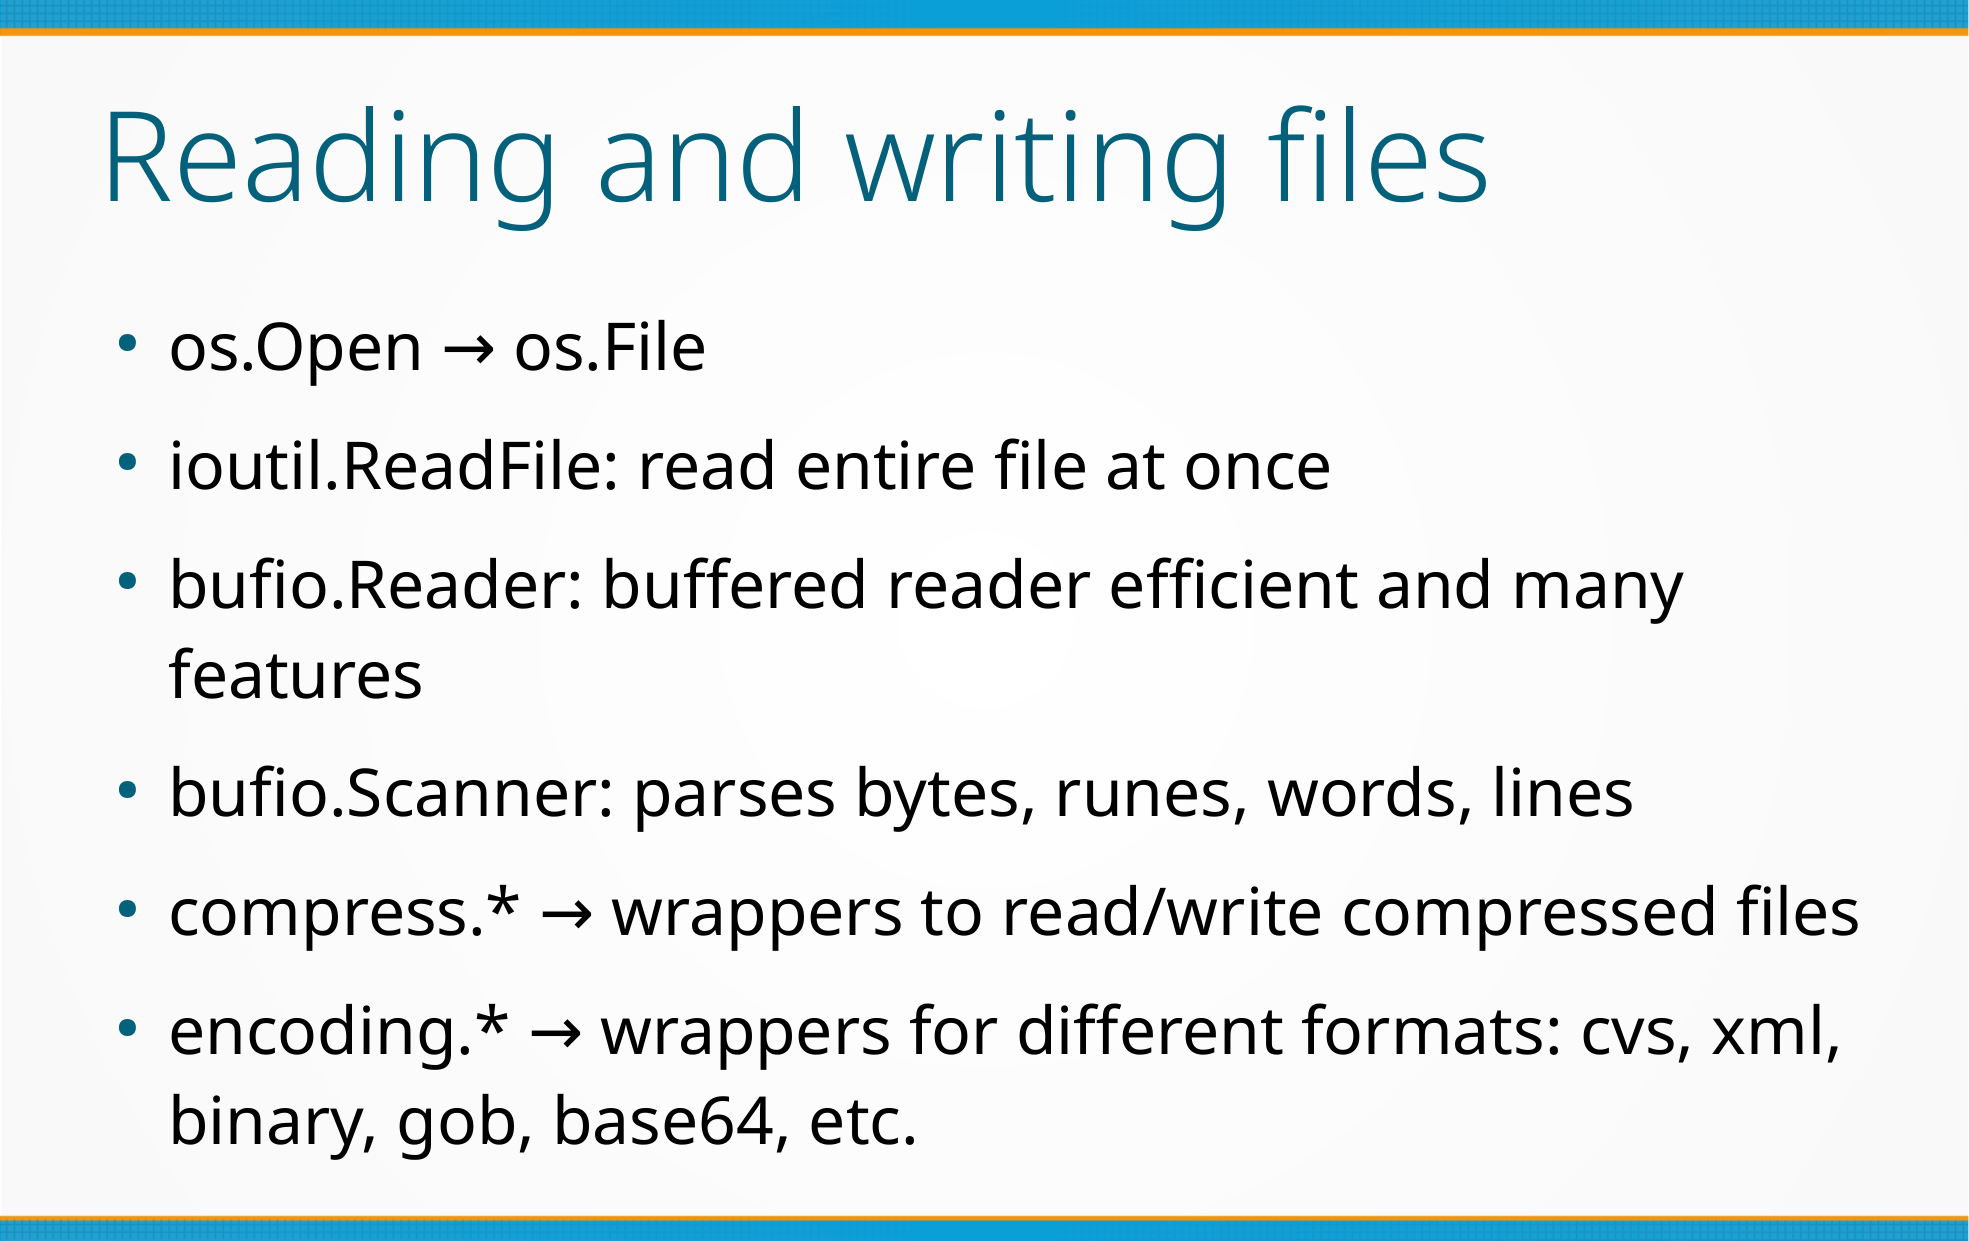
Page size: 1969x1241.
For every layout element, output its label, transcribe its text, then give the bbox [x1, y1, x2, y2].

picture [0, 0, 1969, 1241]
title Reading and writing files [98, 49, 1870, 257]
list os.Open → os.File ioutil.ReadFile: read entire file at once bufio.Reader: buffered reader efficient and many features bufio.Scanner: parses bytes, runes, words, lines compress.* → wrappers to read/write compressed files encoding.* → wrappers for different formats: cvs, xml, binary, gob, base64, etc. [98, 300, 1876, 1186]
